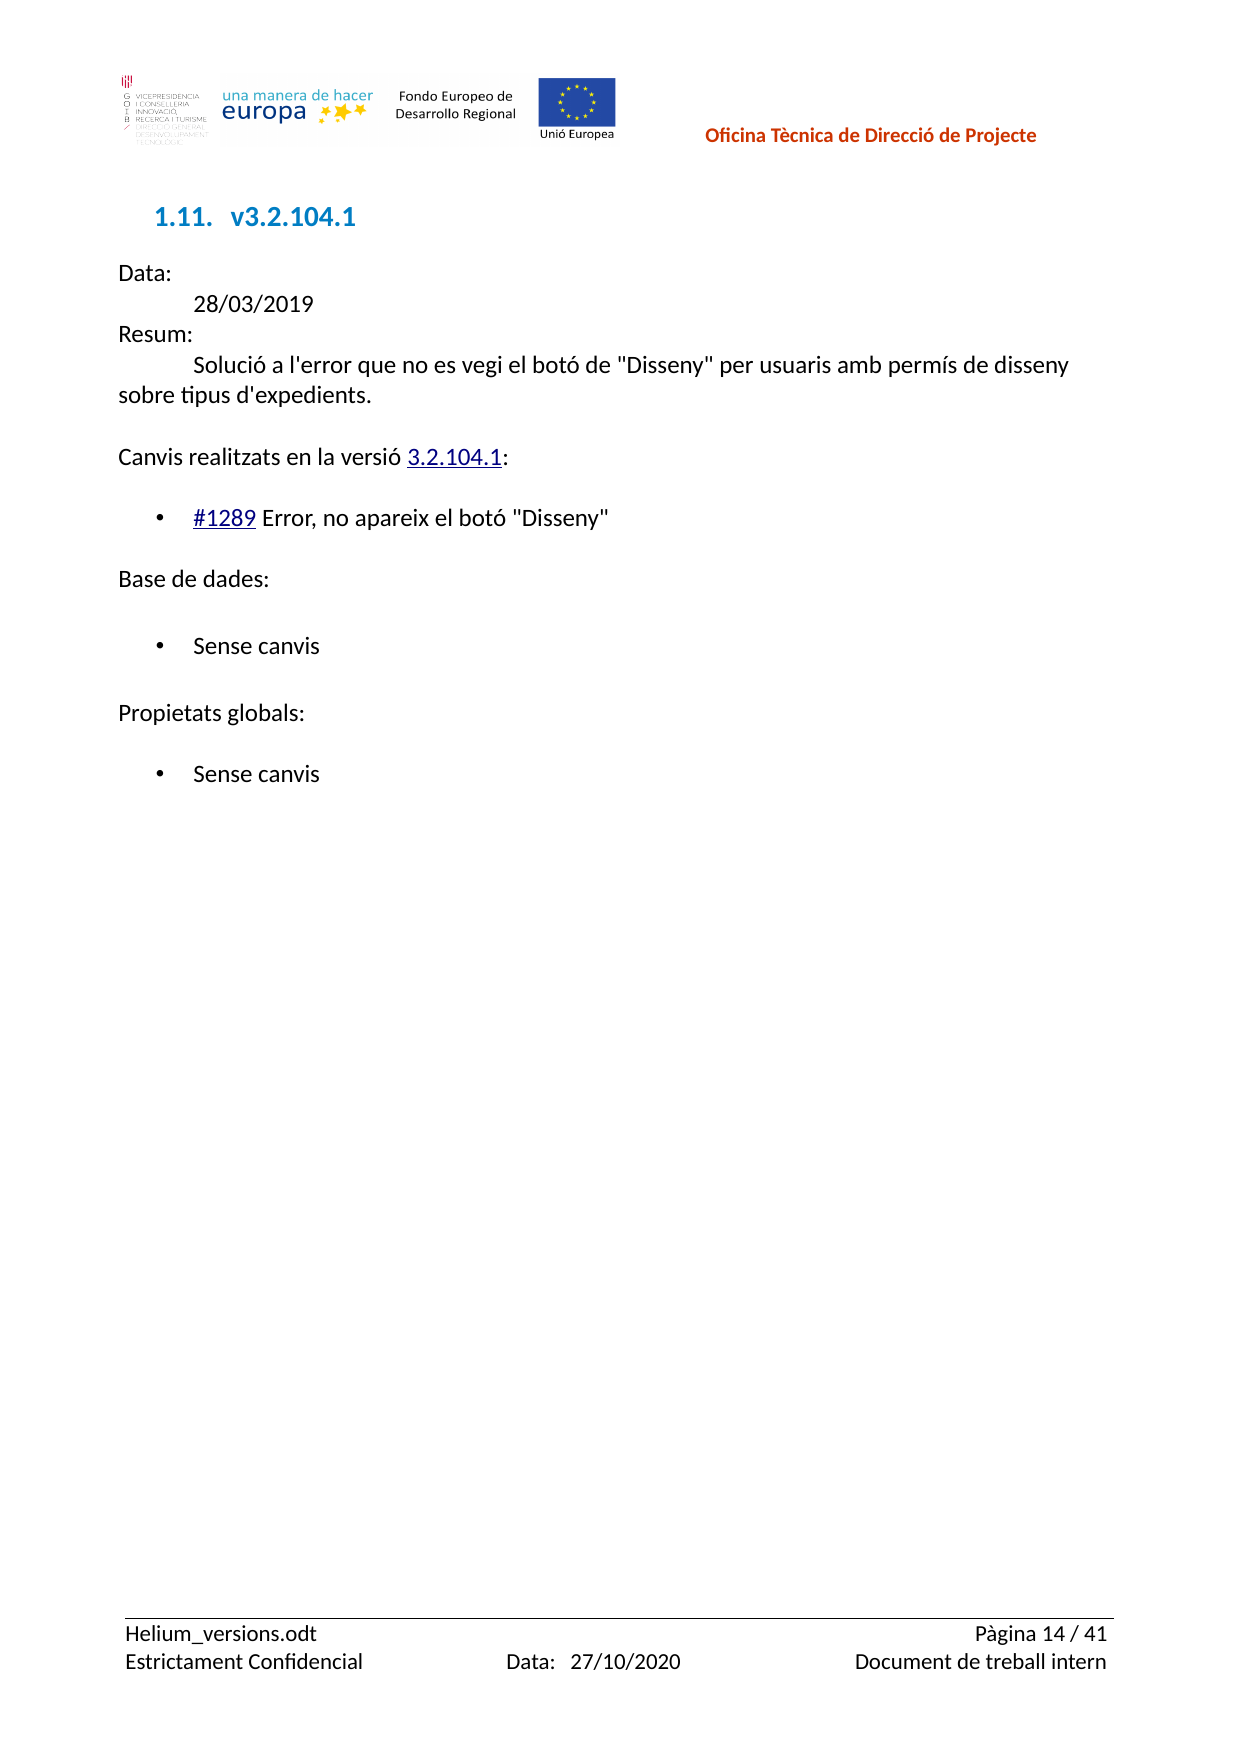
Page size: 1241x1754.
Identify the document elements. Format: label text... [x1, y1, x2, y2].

text Propietats globals: [118, 697, 1122, 727]
text Resum: [118, 319, 1122, 349]
text Data: [118, 258, 1122, 288]
list Sense canvis [156, 630, 1122, 660]
picture [219, 73, 621, 147]
text Canvis realitzats en la versió 3.2.104.1: [118, 441, 1122, 471]
list #1289 Error, no apareix el botó "Disseny" [156, 502, 1122, 532]
text 28/03/2019 [118, 288, 1122, 319]
text Base de dades: [118, 563, 1122, 593]
subtitle v3.2.104.1 [153, 198, 1122, 234]
picture [118, 73, 213, 147]
list Sense canvis [156, 758, 1122, 788]
text Solució a l'error que no es vegi el botó de "Disseny" per usuaris amb permís de disseny sobre tipus d'expedients. [118, 349, 1122, 410]
